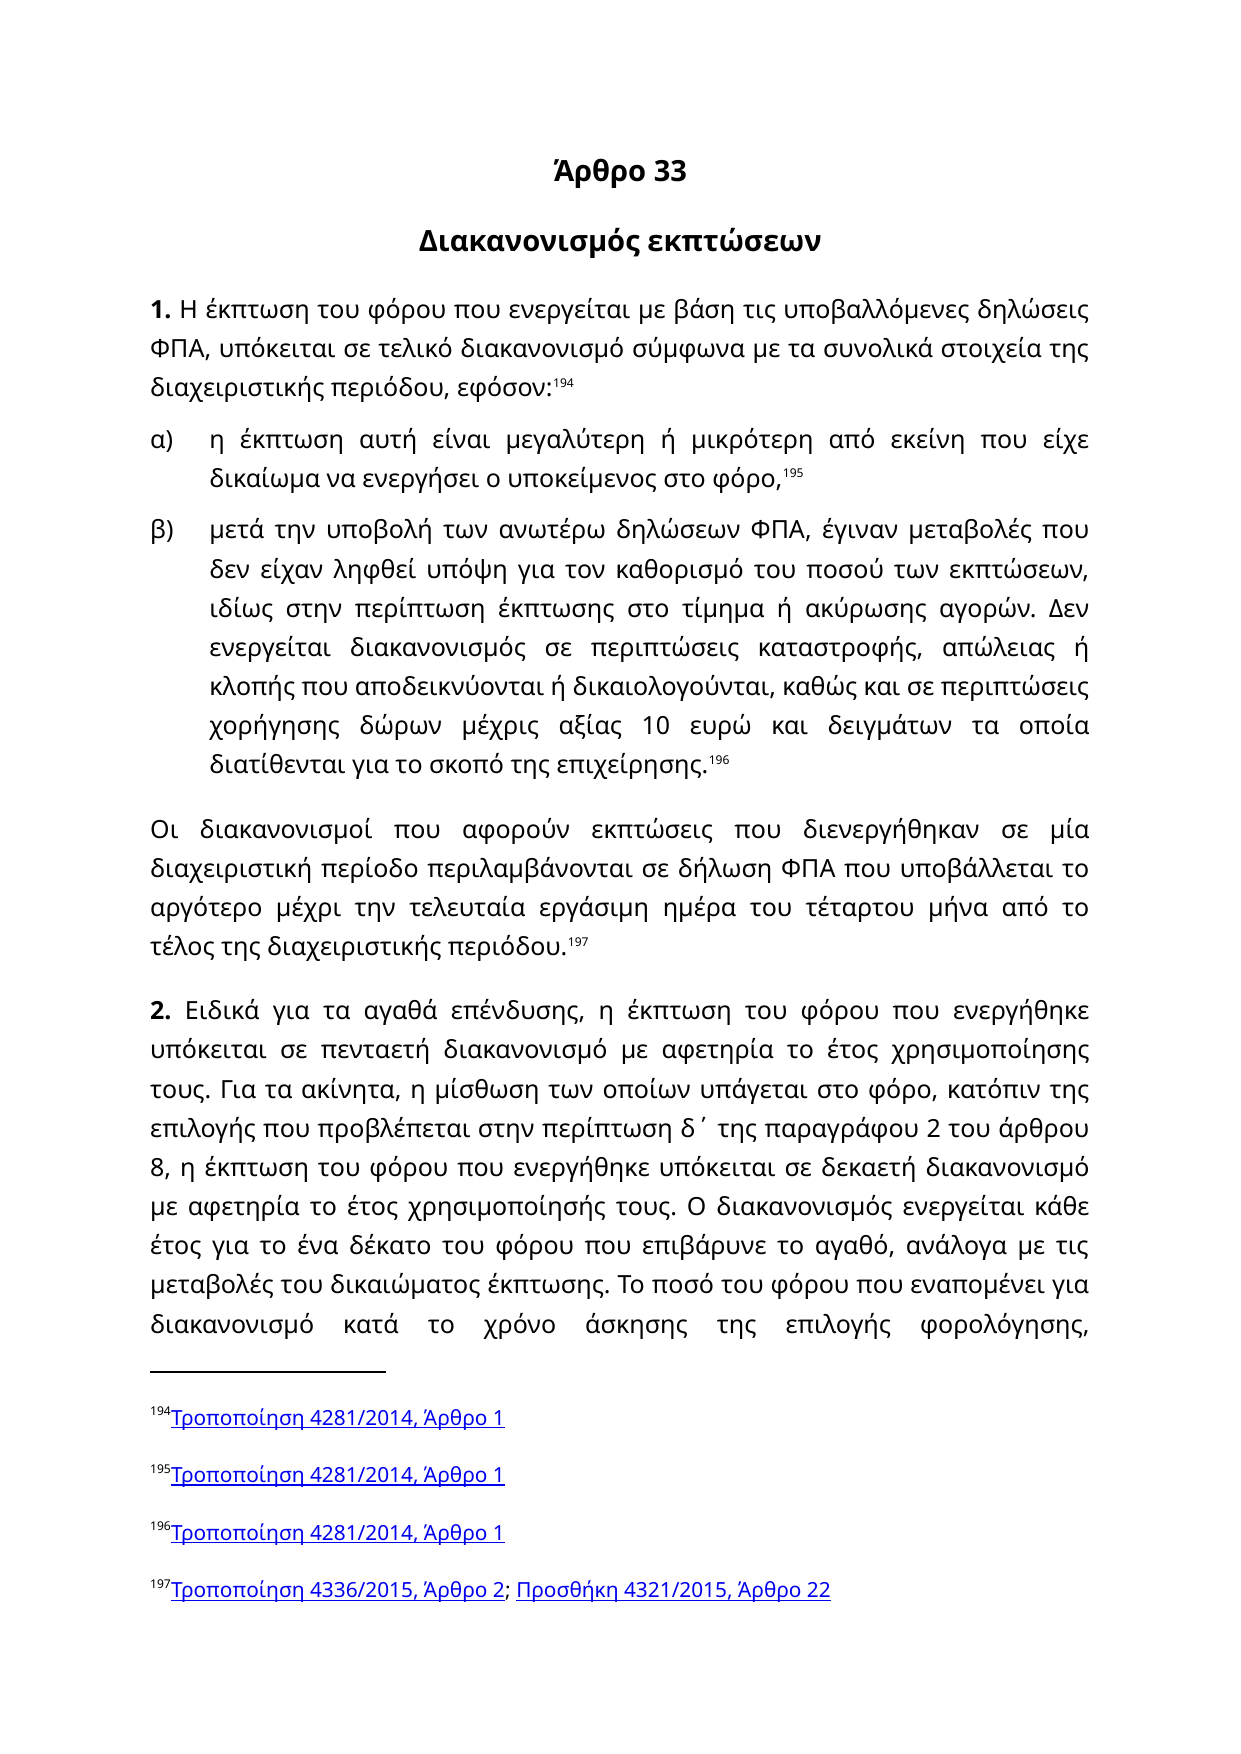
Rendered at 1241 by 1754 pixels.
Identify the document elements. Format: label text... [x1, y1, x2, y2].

text Τροποποίηση 4336/2015, Άρθρο 2; Προσθήκη 4321/2015, Άρθρο 22 [150, 1576, 1090, 1604]
text Τροποποίηση 4281/2014, Άρθρο 1 [150, 1518, 1090, 1546]
text 1. Η έκπτωση του φόρου που ενεργείται με βάση τις υποβαλλόμενες δηλώσεις ΦΠΑ, υπόκειται σε τελικό διακανονισμό σύμφωνα με τα συνολικά στοιχεία της διαχειριστικής περιόδου, εφόσον: [150, 291, 1090, 404]
list β) μετά την υποβολή των ανωτέρω δηλώσεων ΦΠΑ, έγιναν μεταβολές που δεν είχαν ληφθεί υπόψη για τον καθορισμό του ποσού των εκπτώσεων, ιδίως στην περίπτωση έκπτωσης στο τίμημα ή ακύρωσης αγορών. Δεν ενεργείται διακανονισμός σε περιπτώσεις καταστροφής, απώλειας ή κλοπής που αποδεικνύονται ή δικαιολογούνται, καθώς και σε περιπτώσεις χορήγησης δώρων μέχρις αξίας 10 ευρώ και δειγμάτων τα οποία διατίθενται για το σκοπό της επιχείρησης. [150, 512, 1090, 781]
text Τροποποίηση 4281/2014, Άρθρο 1 [150, 1403, 1090, 1431]
text Οι διακανονισμοί που αφορούν εκπτώσεις που διενεργήθηκαν σε μία διαχειριστική περίοδο περιλαμβάνονται σε δήλωση ΦΠΑ που υποβάλλεται το αργότερο μέχρι την τελευταία εργάσιμη ημέρα του τέταρτου μήνα από το τέλος της διαχειριστικής περιόδου. [150, 811, 1090, 963]
text Τροποποίηση 4281/2014, Άρθρο 1 [150, 1460, 1090, 1489]
list α) η έκπτωση αυτή είναι μεγαλύτερη ή μικρότερη από εκείνη που είχε δικαίωμα να ενεργήσει ο υποκείμενος στο φόρο, [150, 421, 1090, 494]
subtitle Άρθρο 33 [150, 150, 1090, 190]
subtitle Διακανονισμός εκπτώσεων [150, 221, 1090, 260]
text 2. Ειδικά για τα αγαθά επένδυσης, η έκπτωση του φόρου που ενεργήθηκε υπόκειται σε πενταετή διακανονισμό με αφετηρία το έτος χρησιμοποίησης τους. Για τα ακίνητα, η μίσθωση των οποίων υπάγεται στο φόρο, κατόπιν της επιλογής που προβλέπεται στην περίπτωση δ΄ της παραγράφου 2 του άρθρου 8, η έκπτωση του φόρου που ενεργήθηκε υπόκειται σε δεκαετή διακανονισμό με αφετηρία το έτος χρησιμοποίησής τους. Ο διακανονισμός ενεργείται κάθε έτος για το ένα δέκατο του φόρου που επιβάρυνε το αγαθό, ανάλογα με τις μεταβολές του δικαιώματος έκπτωσης. Το ποσό του φόρου που εναπομένει για διακανονισμό κατά το χρόνο άσκησης της επιλογής φορολόγησης, [150, 993, 1090, 1340]
